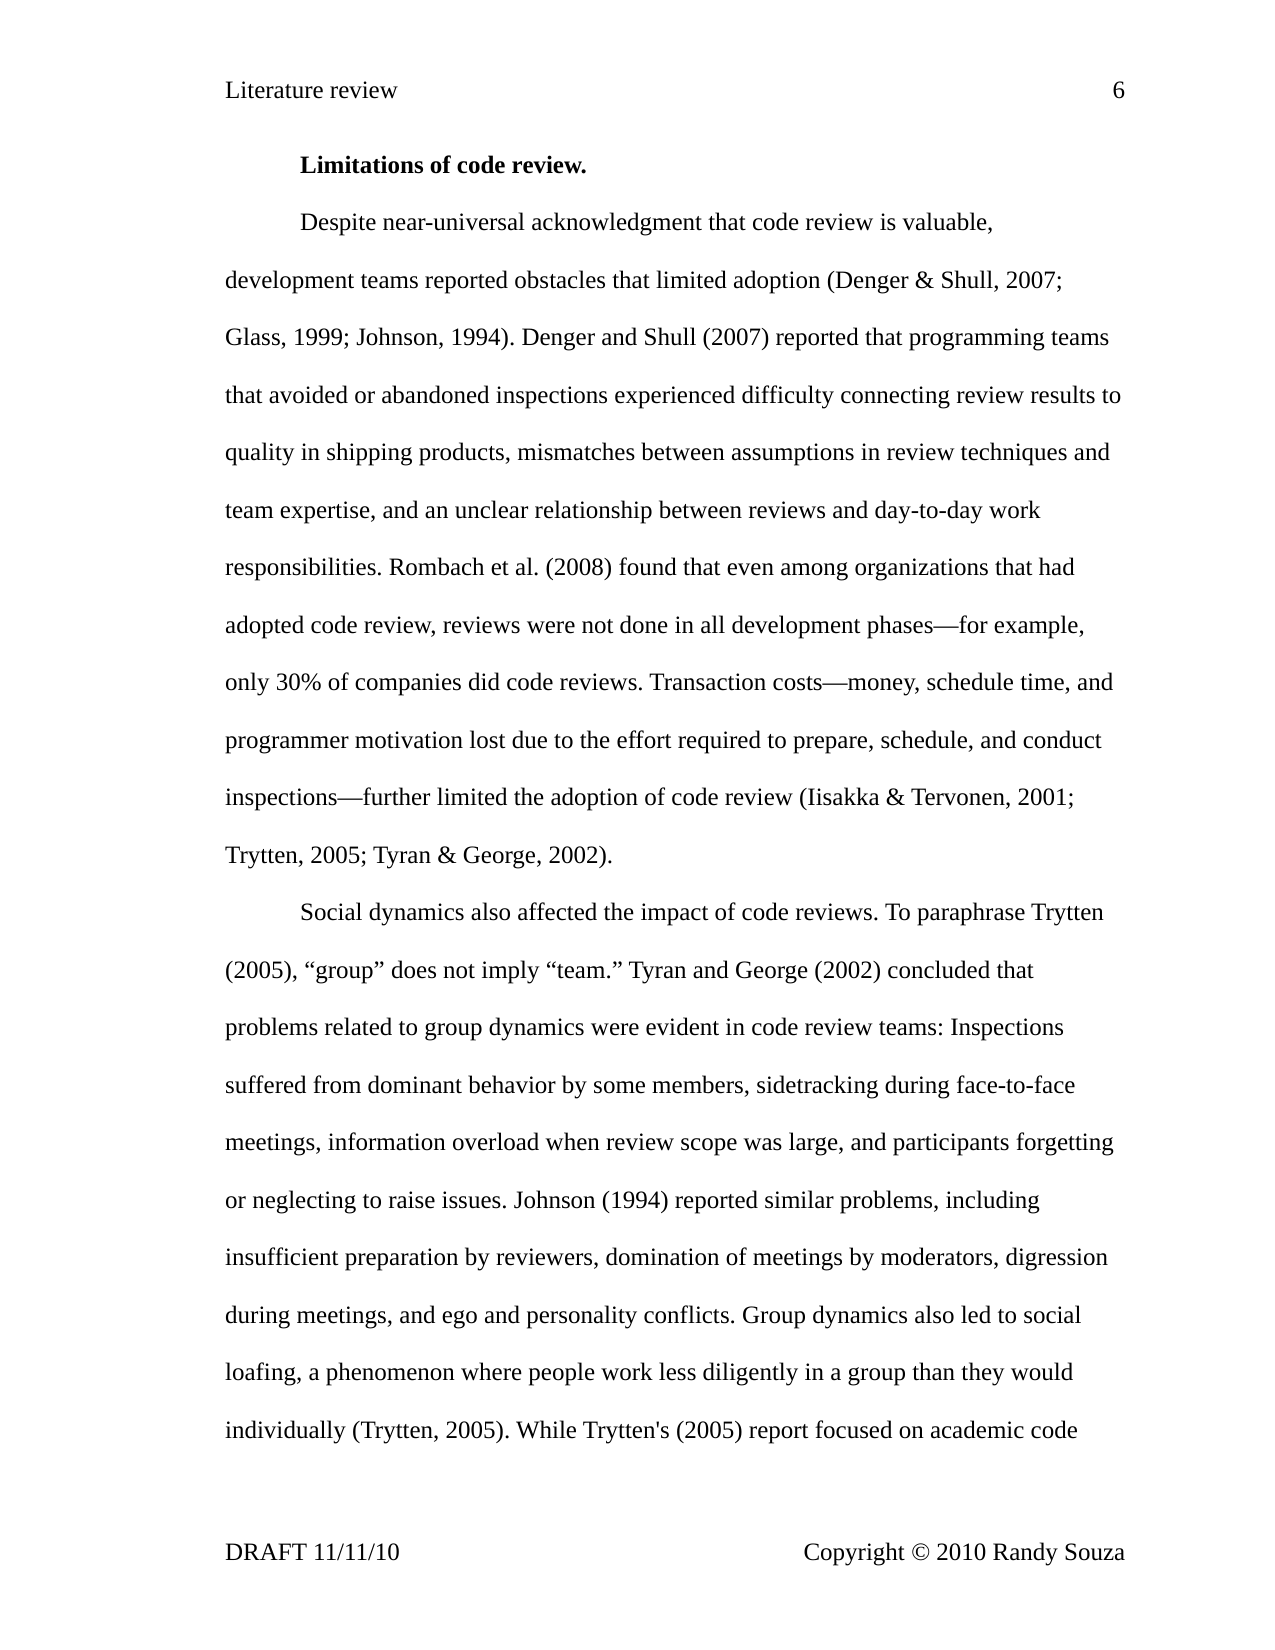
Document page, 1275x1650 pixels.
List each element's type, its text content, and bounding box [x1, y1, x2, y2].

subtitle Limitations of code review. [300, 150, 1125, 179]
text Social dynamics also affected the impact of code reviews. To paraphrase Trytten (2005), “group” does not imply “team.” Tyran and George (2002) concluded that problems related to group dynamics were evident in code review teams: Inspections suffered from dominant behavior by some members, sidetracking during face-to-face meetings, information overload when review scope was large, and participants forgetting or neglecting to raise issues. Johnson (1994) reported similar problems, including insufficient preparation by reviewers, domination of meetings by moderators, digression during meetings, and ego and personality conflicts. Group dynamics also led to social loafing, a phenomenon where people work less diligently in a group than they would individually (Trytten, 2005). While Trytten's (2005) report focused on academic code [225, 897, 1125, 1444]
text Despite near-universal acknowledgment that code review is valuable, development teams reported obstacles that limited adoption (Denger & Shull, 2007; Glass, 1999; Johnson, 1994). Denger and Shull (2007) reported that programming teams that avoided or abandoned inspections experienced difficulty connecting review results to quality in shipping products, mismatches between assumptions in review techniques and team expertise, and an unclear relationship between reviews and day-to-day work responsibilities. Rombach et al. (2008) found that even among organizations that had adopted code review, reviews were not done in all development phases—for example, only 30% of companies did code reviews. Transaction costs—money, schedule time, and programmer motivation lost due to the effort required to prepare, schedule, and conduct inspections—further limited the adoption of code review (Iisakka & Tervonen, 2001; Trytten, 2005; Tyran & George, 2002). [225, 207, 1125, 869]
